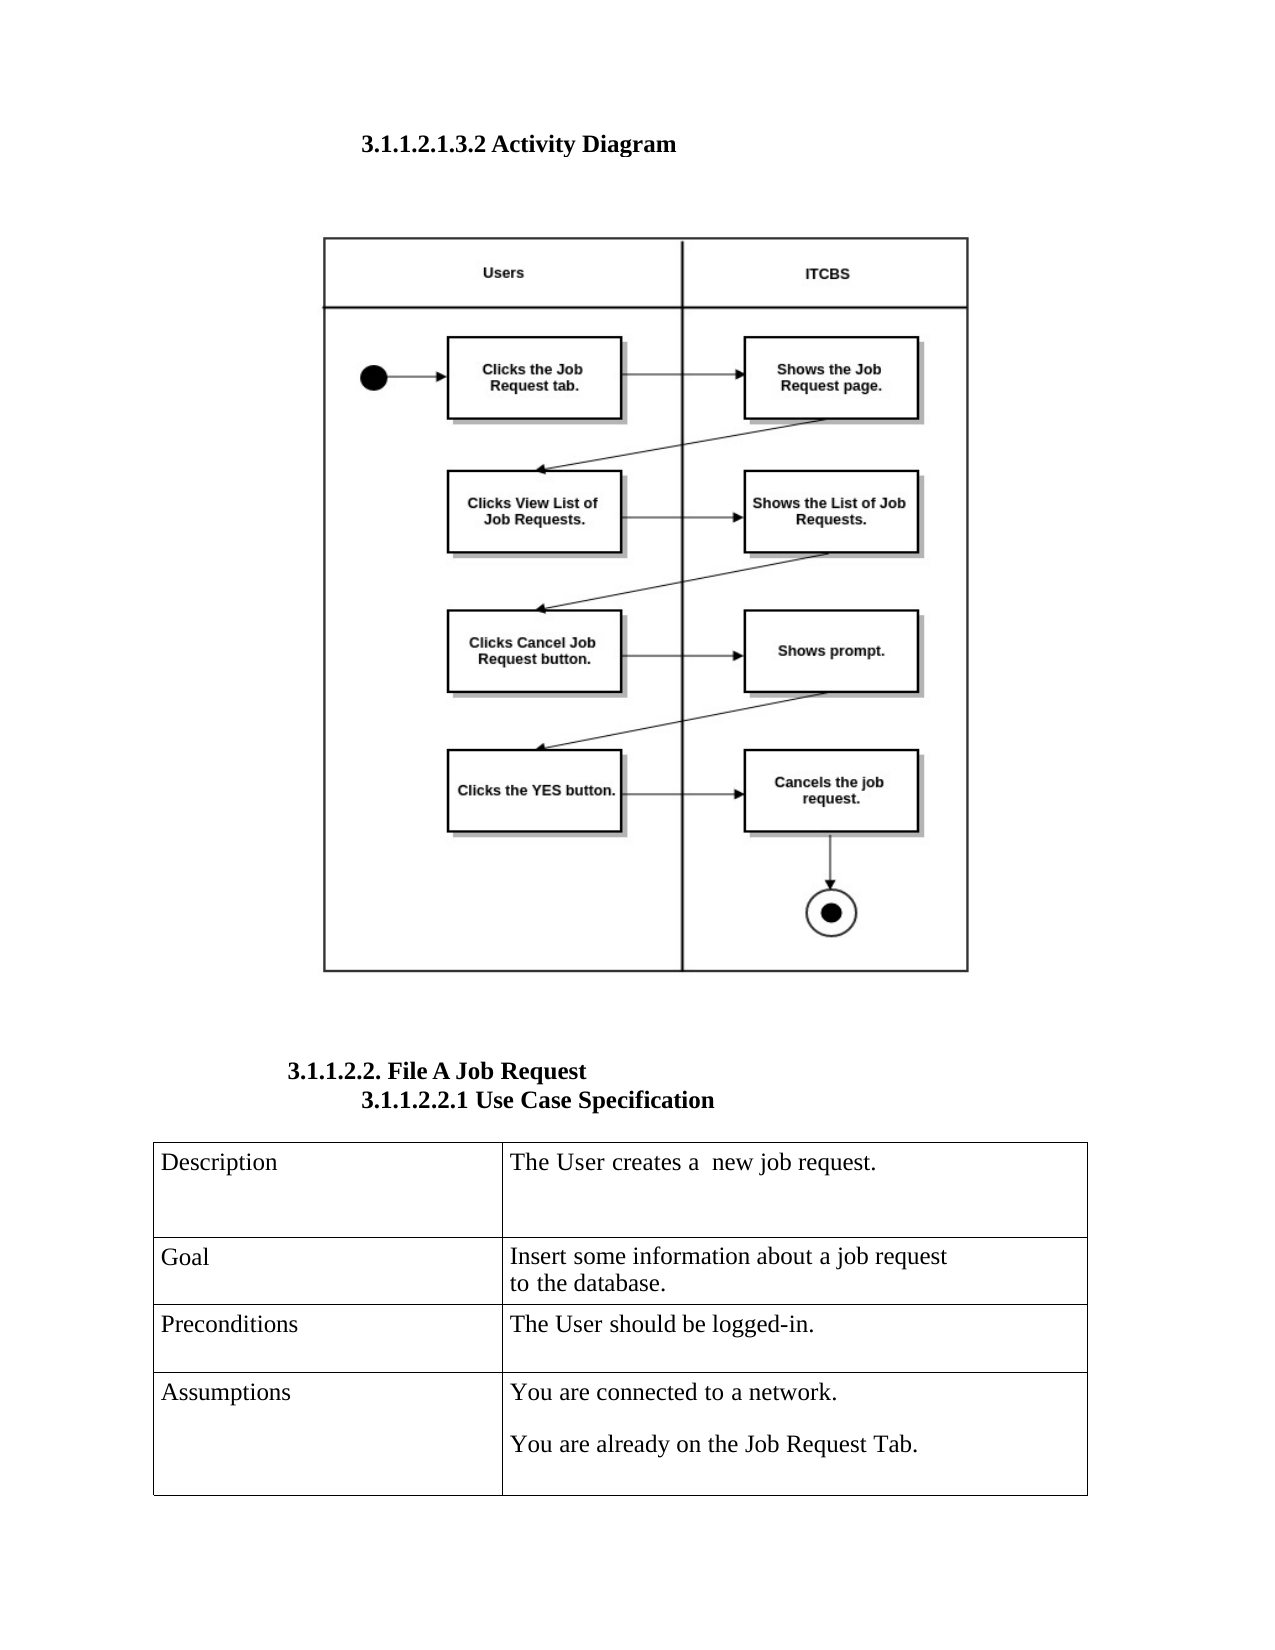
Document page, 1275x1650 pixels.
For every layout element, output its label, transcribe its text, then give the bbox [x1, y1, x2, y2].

table_cell Insert some information about a job request to the database. [503, 1238, 1087, 1304]
table_header The User creates a new job request. [503, 1143, 1087, 1237]
table_cell Assumptions [154, 1373, 502, 1495]
picture [139, 157, 996, 999]
table_cell Goal [154, 1238, 502, 1304]
text 3.1.1.2.2.1 Use Case Specification [287, 1085, 1096, 1114]
text 3.1.1.2.2. File A Job Request [213, 1056, 1096, 1085]
table_header Description [154, 1143, 502, 1237]
table_cell The User should be logged-in. [503, 1305, 1087, 1372]
table_cell Preconditions [154, 1305, 502, 1372]
text 3.1.1.2.1.3.2 Activity Diagram [361, 129, 1096, 157]
table_cell You are connected to a network. You are already on the Job Request Tab. [503, 1373, 1087, 1495]
